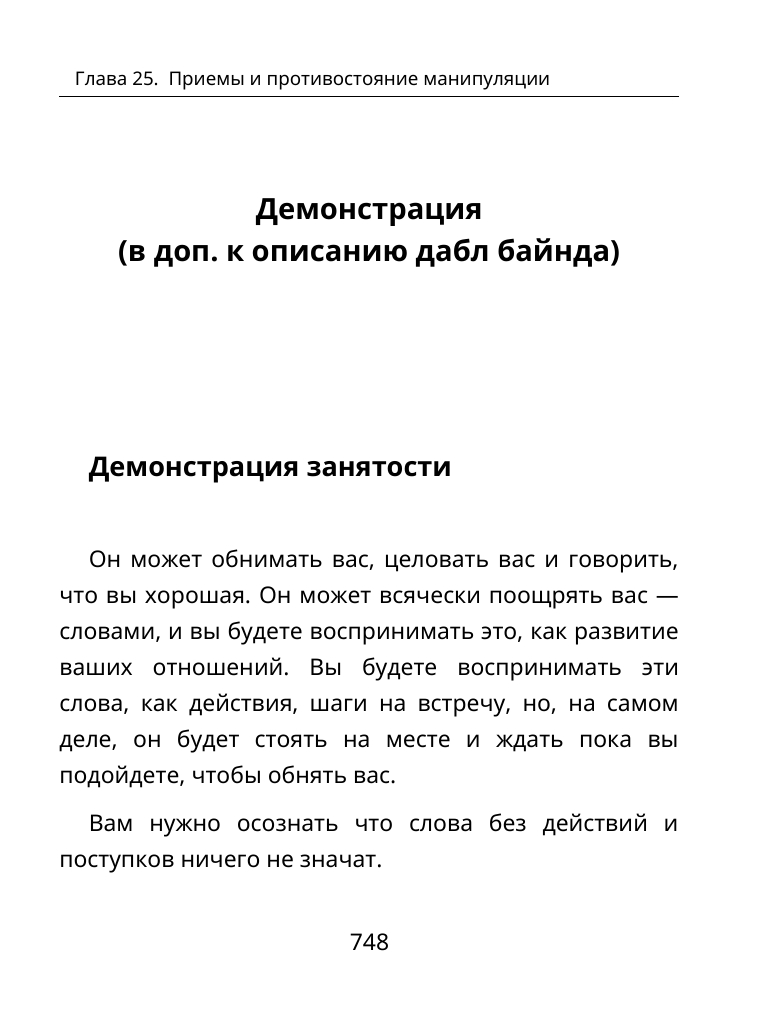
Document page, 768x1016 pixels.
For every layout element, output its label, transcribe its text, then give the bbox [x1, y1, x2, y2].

subtitle Демонстрация занятости [59, 447, 679, 484]
text Он может обнимать вас, целовать вас и говорить, что вы хорошая. Он может всячески поощрять вас — словами, и вы будете воспринимать это, как развитие ваших отношений. Вы будете воспринимать эти слова, как действия, шаги на встречу, но, на самом деле, он будет стоять на месте и ждать пока вы подойдете, чтобы обнять вас. [59, 543, 679, 790]
subtitle Демонстрация (в доп. к описанию дабл байнда) [59, 185, 679, 270]
text Вам нужно осознать что слова без действий и поступков ничего не значат. [59, 807, 679, 874]
